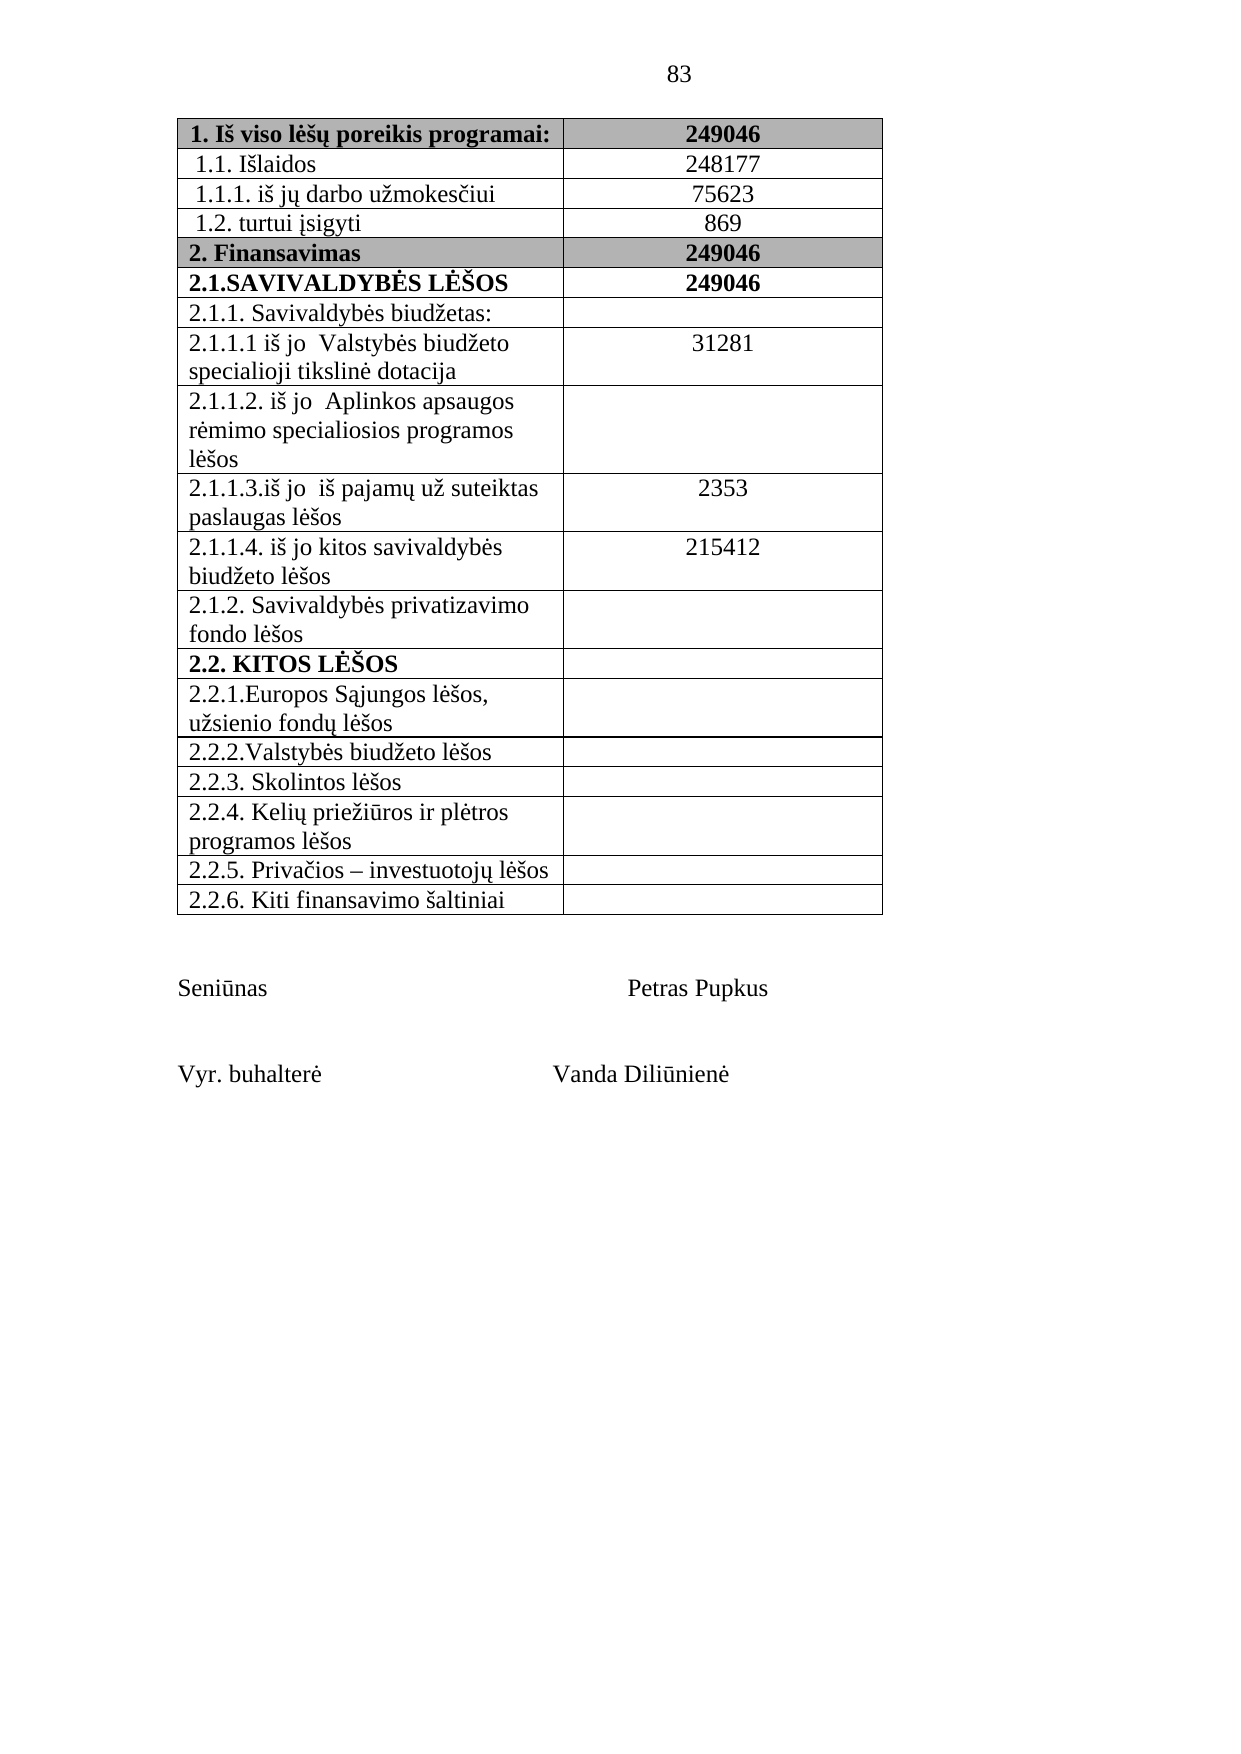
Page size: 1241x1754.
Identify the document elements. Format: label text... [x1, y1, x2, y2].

table_cell 249046 [564, 119, 882, 148]
table_cell [564, 649, 882, 678]
table_cell [564, 738, 882, 766]
table_cell 2.2.5. Privačios – investuotojų lėšos [178, 856, 563, 884]
table_cell 2. Finansavimas [178, 238, 563, 267]
table_cell [564, 298, 882, 327]
table_cell 1.2. turtui įsigyti [178, 209, 563, 237]
table_cell 2.2.6. Kiti finansavimo šaltiniai [178, 885, 563, 914]
table_cell 249046 [564, 268, 882, 297]
table_cell [564, 856, 882, 884]
table_cell [564, 797, 882, 854]
table_cell 215412 [564, 532, 882, 589]
table_cell 2.2. KITOS LĖŠOS [178, 649, 563, 678]
table_cell 2.1.1.1 iš jo Valstybės biudžeto specialioji tikslinė dotacija [178, 328, 563, 385]
table_cell 248177 [564, 149, 882, 178]
table_cell 2353 [564, 474, 882, 531]
table_cell 2.1.1.4. iš jo kitos savivaldybės biudžeto lėšos [178, 532, 563, 589]
table_cell 1.1.1. iš jų darbo užmokesčiui [178, 179, 563, 207]
table_cell [564, 591, 882, 648]
table_cell 31281 [564, 328, 882, 385]
table_cell 2.2.2.Valstybės biudžeto lėšos [178, 738, 563, 766]
text Seniūnas Petras Pupkus [177, 973, 1181, 1001]
table_cell 2.2.4. Kelių priežiūros ir plėtros programos lėšos [178, 797, 563, 854]
table_cell 2.1.1.2. iš jo Aplinkos apsaugos rėmimo specialiosios programos lėšos [178, 386, 563, 472]
table_cell 2.1.1.3.iš jo iš pajamų už suteiktas paslaugas lėšos [178, 474, 563, 531]
table_cell 2.2.1.Europos Sąjungos lėšos, užsienio fondų lėšos [178, 679, 563, 736]
text Vyr. buhalterė Vanda Diliūnienė [177, 1059, 1181, 1088]
table_cell 869 [564, 209, 882, 237]
table_cell [564, 386, 882, 472]
table_cell 75623 [564, 179, 882, 207]
table_cell [564, 885, 882, 914]
table_cell 2.2.3. Skolintos lėšos [178, 767, 563, 796]
table_cell [564, 679, 882, 736]
table_cell [564, 767, 882, 796]
table_cell 249046 [564, 238, 882, 267]
table_cell 1.1. Išlaidos [178, 149, 563, 178]
table_cell 2.1.2. Savivaldybės privatizavimo fondo lėšos [178, 591, 563, 648]
table_cell 2.1.SAVIVALDYBĖS LĖŠOS [178, 268, 563, 297]
table_cell 1. Iš viso lėšų poreikis programai: [178, 119, 563, 148]
table_cell 2.1.1. Savivaldybės biudžetas: [178, 298, 563, 327]
